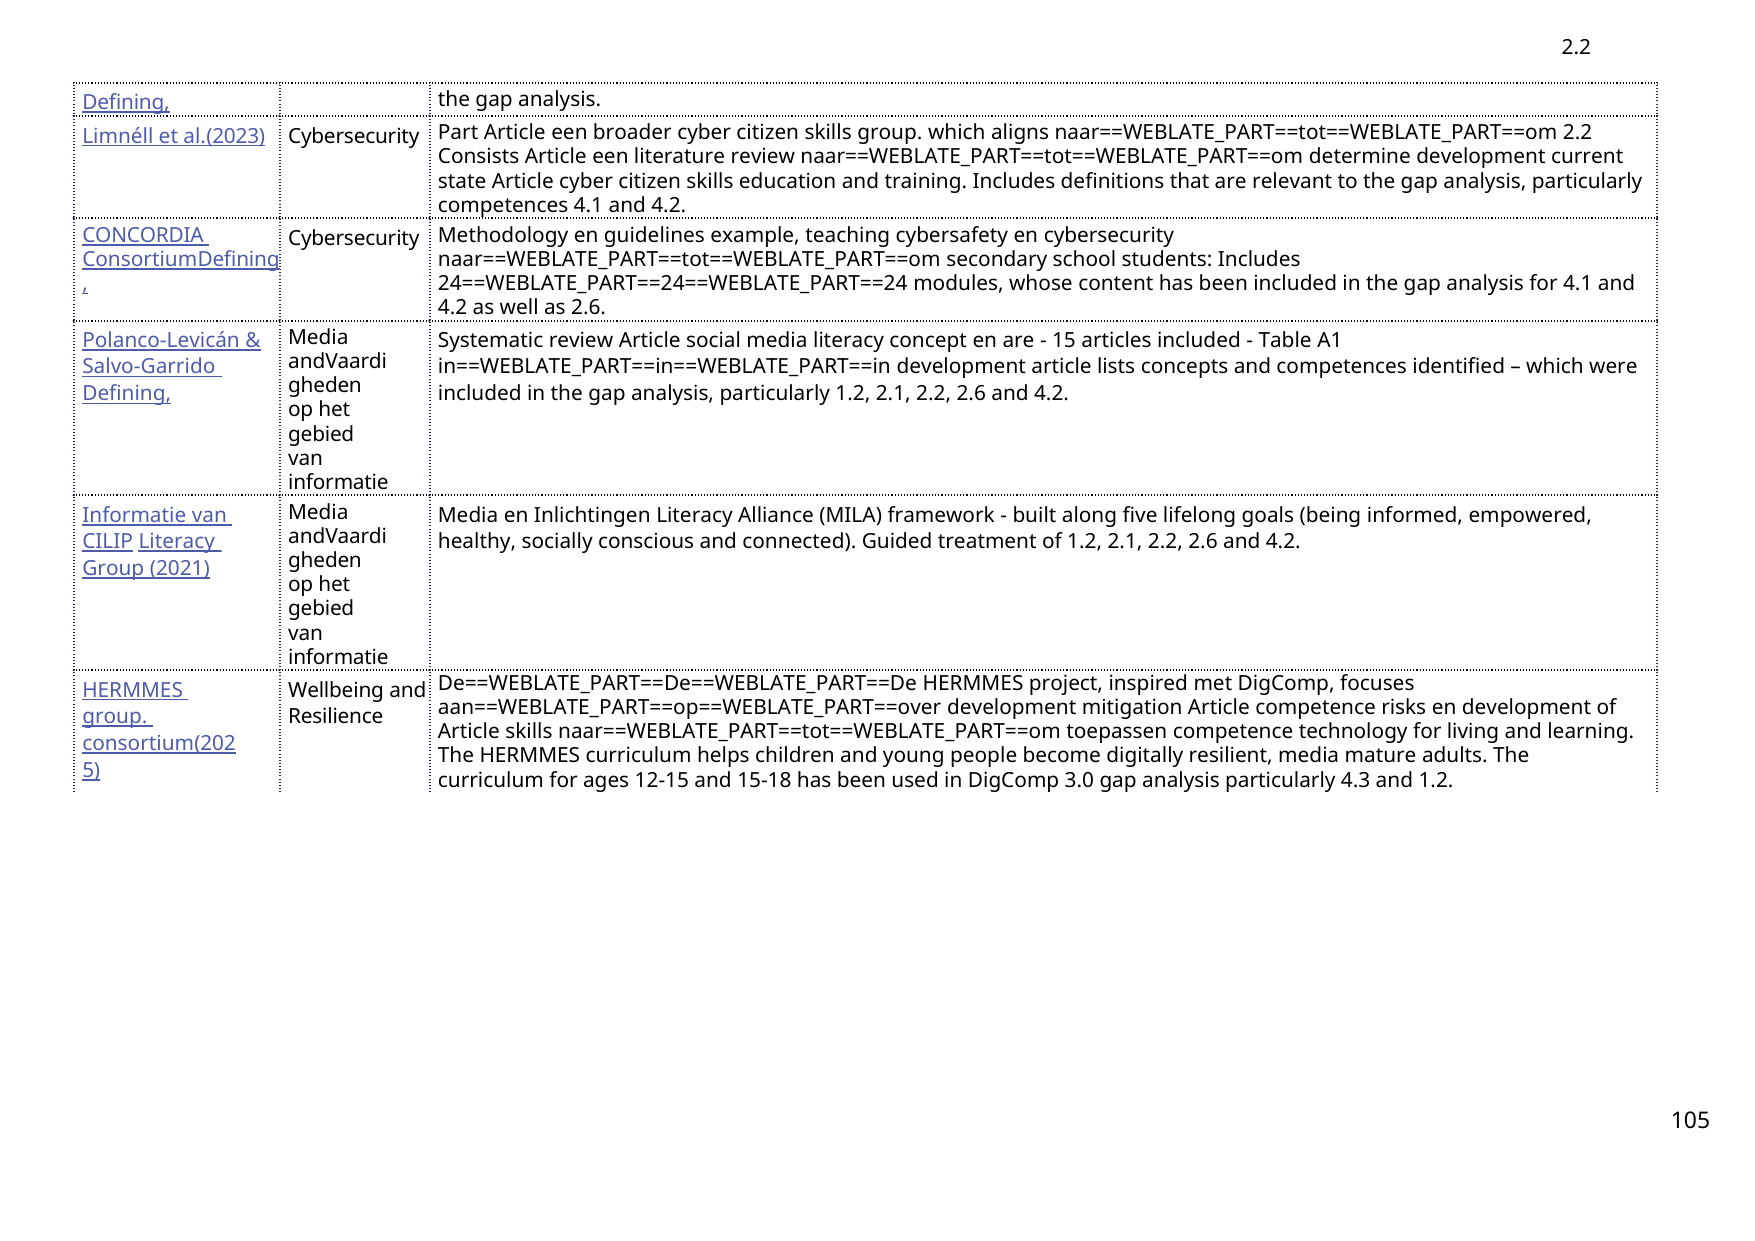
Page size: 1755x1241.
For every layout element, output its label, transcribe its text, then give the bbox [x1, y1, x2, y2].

table_cell Defining, [74, 82, 279, 115]
table_cell Methodology en guidelines example, teaching cybersafety en cybersecurity naar==WEBLATE_PART==tot==WEBLATE_PART==om secondary school students: Includes 24==WEBLATE_PART==24==WEBLATE_PART==24 modules, whose content has been included in the gap analysis for 4.1 and 4.2 as well as 2.6. [430, 217, 1657, 319]
table_cell Limnéll et al.(2023) [74, 115, 279, 217]
table_cell Media andVaardigheden op het gebied van informatie [280, 494, 429, 669]
table_cell Media andVaardigheden op het gebied van informatie [280, 320, 429, 494]
table_cell [280, 82, 429, 115]
table_cell Media en Inlichtingen Literacy Alliance (MILA) framework - built along five lifelong goals (being informed, empowered, healthy, socially conscious and connected). Guided treatment of 1.2, 2.1, 2.2, 2.6 and 4.2. [430, 494, 1657, 669]
table_cell Part Article een broader cyber citizen skills group. which aligns naar==WEBLATE_PART==tot==WEBLATE_PART==om 2.2 Consists Article een literature review naar==WEBLATE_PART==tot==WEBLATE_PART==om determine development current state Article cyber citizen skills education and training. Includes definitions that are relevant to the gap analysis, particularly competences 4.1 and 4.2. [430, 115, 1657, 217]
table_cell Systematic review Article social media literacy concept en are - 15 articles included - Table A1 in==WEBLATE_PART==in==WEBLATE_PART==in development article lists concepts and competences identified – which were included in the gap analysis, particularly 1.2, 2.1, 2.2, 2.6 and 4.2. [430, 320, 1657, 494]
table_cell the gap analysis. [430, 82, 1657, 115]
table_cell CONCORDIA ConsortiumDefining, [74, 217, 279, 319]
table_cell HERMMES group. consortium(2025) [74, 669, 279, 792]
table_cell Cybersecurity [280, 217, 429, 319]
table_cell Polanco-Levicán & Salvo-Garrido Defining, [74, 320, 279, 494]
table_cell De==WEBLATE_PART==De==WEBLATE_PART==De HERMMES project, inspired met DigComp, focuses aan==WEBLATE_PART==op==WEBLATE_PART==over development mitigation Article competence risks en development of Article skills naar==WEBLATE_PART==tot==WEBLATE_PART==om toepassen competence technology for living and learning. The HERMMES curriculum helps children and young people become digitally resilient, media mature adults. The curriculum for ages 12-15 and 15-18 has been used in DigComp 3.0 gap analysis particularly 4.3 and 1.2. [430, 669, 1657, 792]
table_cell Wellbeing and Resilience [280, 669, 429, 792]
table_cell Cybersecurity [280, 115, 429, 217]
table_cell Informatie van CILIP Literacy Group (2021) [74, 494, 279, 669]
